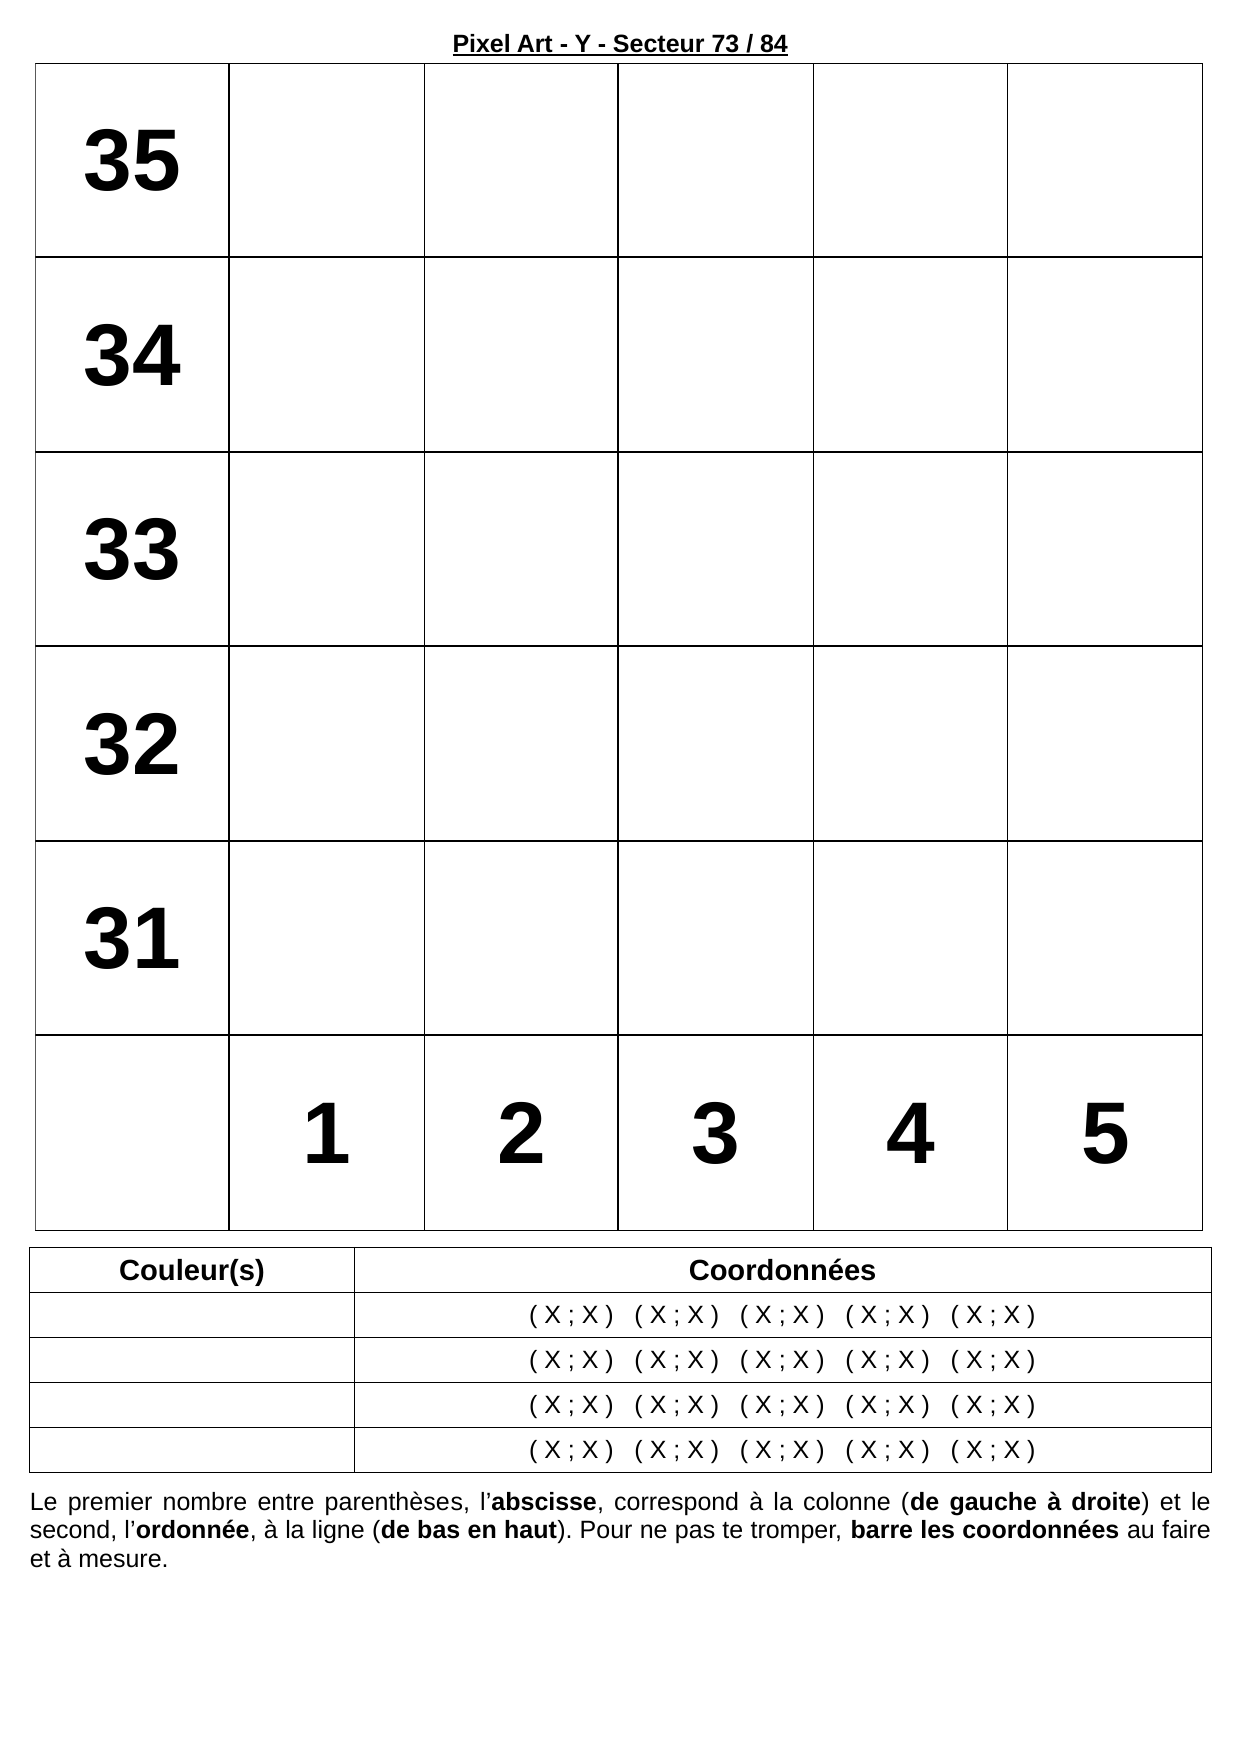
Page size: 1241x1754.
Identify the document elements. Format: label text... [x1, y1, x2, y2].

table_header Couleur(s) [30, 1248, 354, 1292]
table_cell ( X ; X ) ( X ; X ) ( X ; X ) ( X ; X ) ( X ; X ) [355, 1338, 1211, 1382]
text Pixel Art - Y - Secteur 73 / 84 [29, 29, 1211, 58]
text Le premier nombre entre parenthèses, l’abscisse, correspond à la colonne (de gauche à droite) et le second, l’ordonnée, à la ligne (de bas en haut). Pour ne pas te tromper, barre les coordonnées au faire et à mesure. [29, 1487, 1211, 1573]
table_cell ( X ; X ) ( X ; X ) ( X ; X ) ( X ; X ) ( X ; X ) [355, 1428, 1211, 1472]
table_cell ( X ; X ) ( X ; X ) ( X ; X ) ( X ; X ) ( X ; X ) [355, 1383, 1211, 1427]
table_cell [30, 1383, 354, 1427]
table_cell [30, 1338, 354, 1382]
table_cell ( X ; X ) ( X ; X ) ( X ; X ) ( X ; X ) ( X ; X ) [355, 1293, 1211, 1337]
table_cell [30, 1293, 354, 1337]
table_cell [30, 1428, 354, 1472]
table_header Coordonnées [355, 1248, 1211, 1292]
